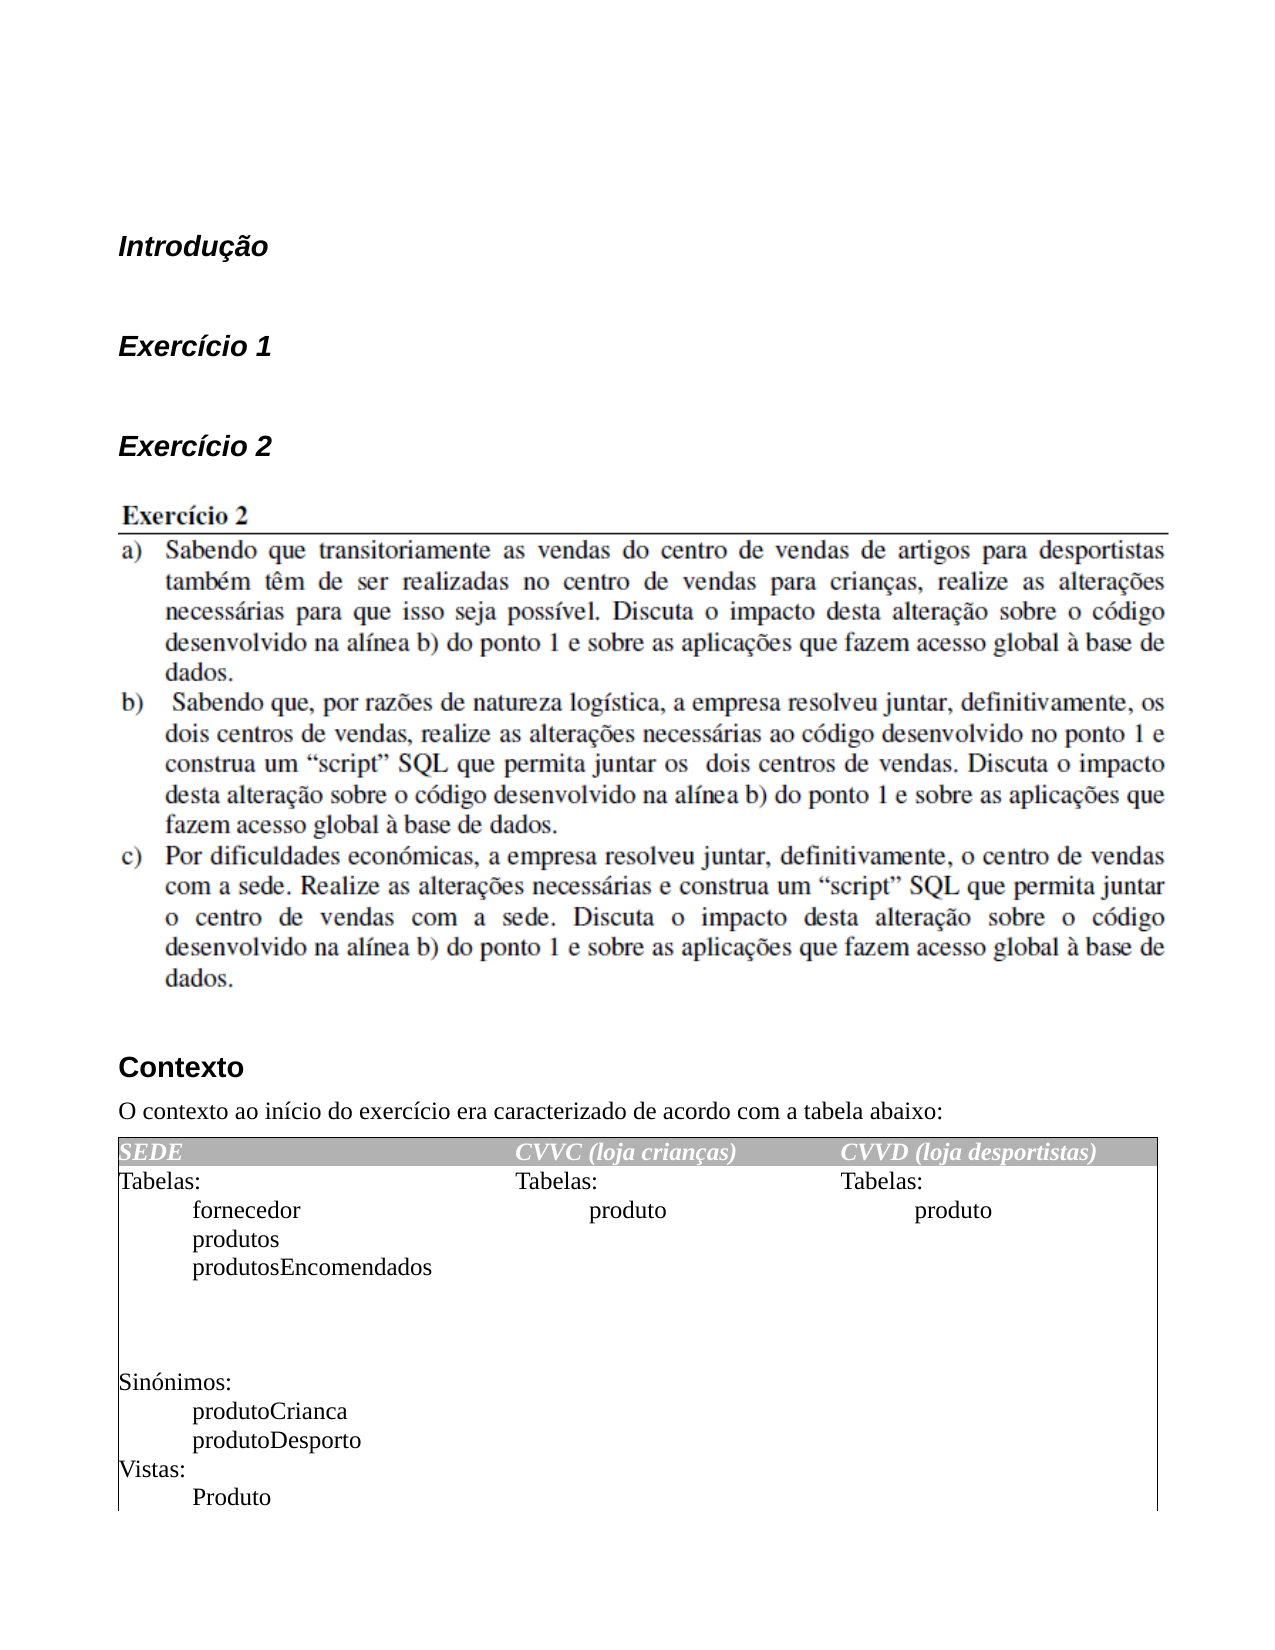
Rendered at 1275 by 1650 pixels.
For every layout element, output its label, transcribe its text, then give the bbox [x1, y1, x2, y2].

table_cell [515, 1454, 840, 1511]
subtitle Introdução [118, 229, 1157, 263]
table_header CVVC (loja crianças) [515, 1138, 840, 1166]
table_cell Tabelas: produto [515, 1166, 840, 1454]
table_header CVVD (loja desportistas) [840, 1138, 1157, 1166]
subtitle Exercício 2 [118, 429, 1157, 462]
text O contexto ao início do exercício era caracterizado de acordo com a tabela abaixo: [118, 1096, 1157, 1125]
table_header SEDE [119, 1138, 515, 1166]
subtitle Contexto [118, 1050, 1157, 1083]
table_cell Tabelas: fornecedor produtos produtosEncomendados Sinónimos: produtoCrianca produtoDesporto [119, 1166, 515, 1454]
table_cell Vistas: Produto [119, 1454, 515, 1511]
subtitle Exercício 1 [118, 329, 1157, 363]
table_cell Tabelas: produto [840, 1166, 1157, 1454]
table_cell [840, 1454, 1157, 1511]
